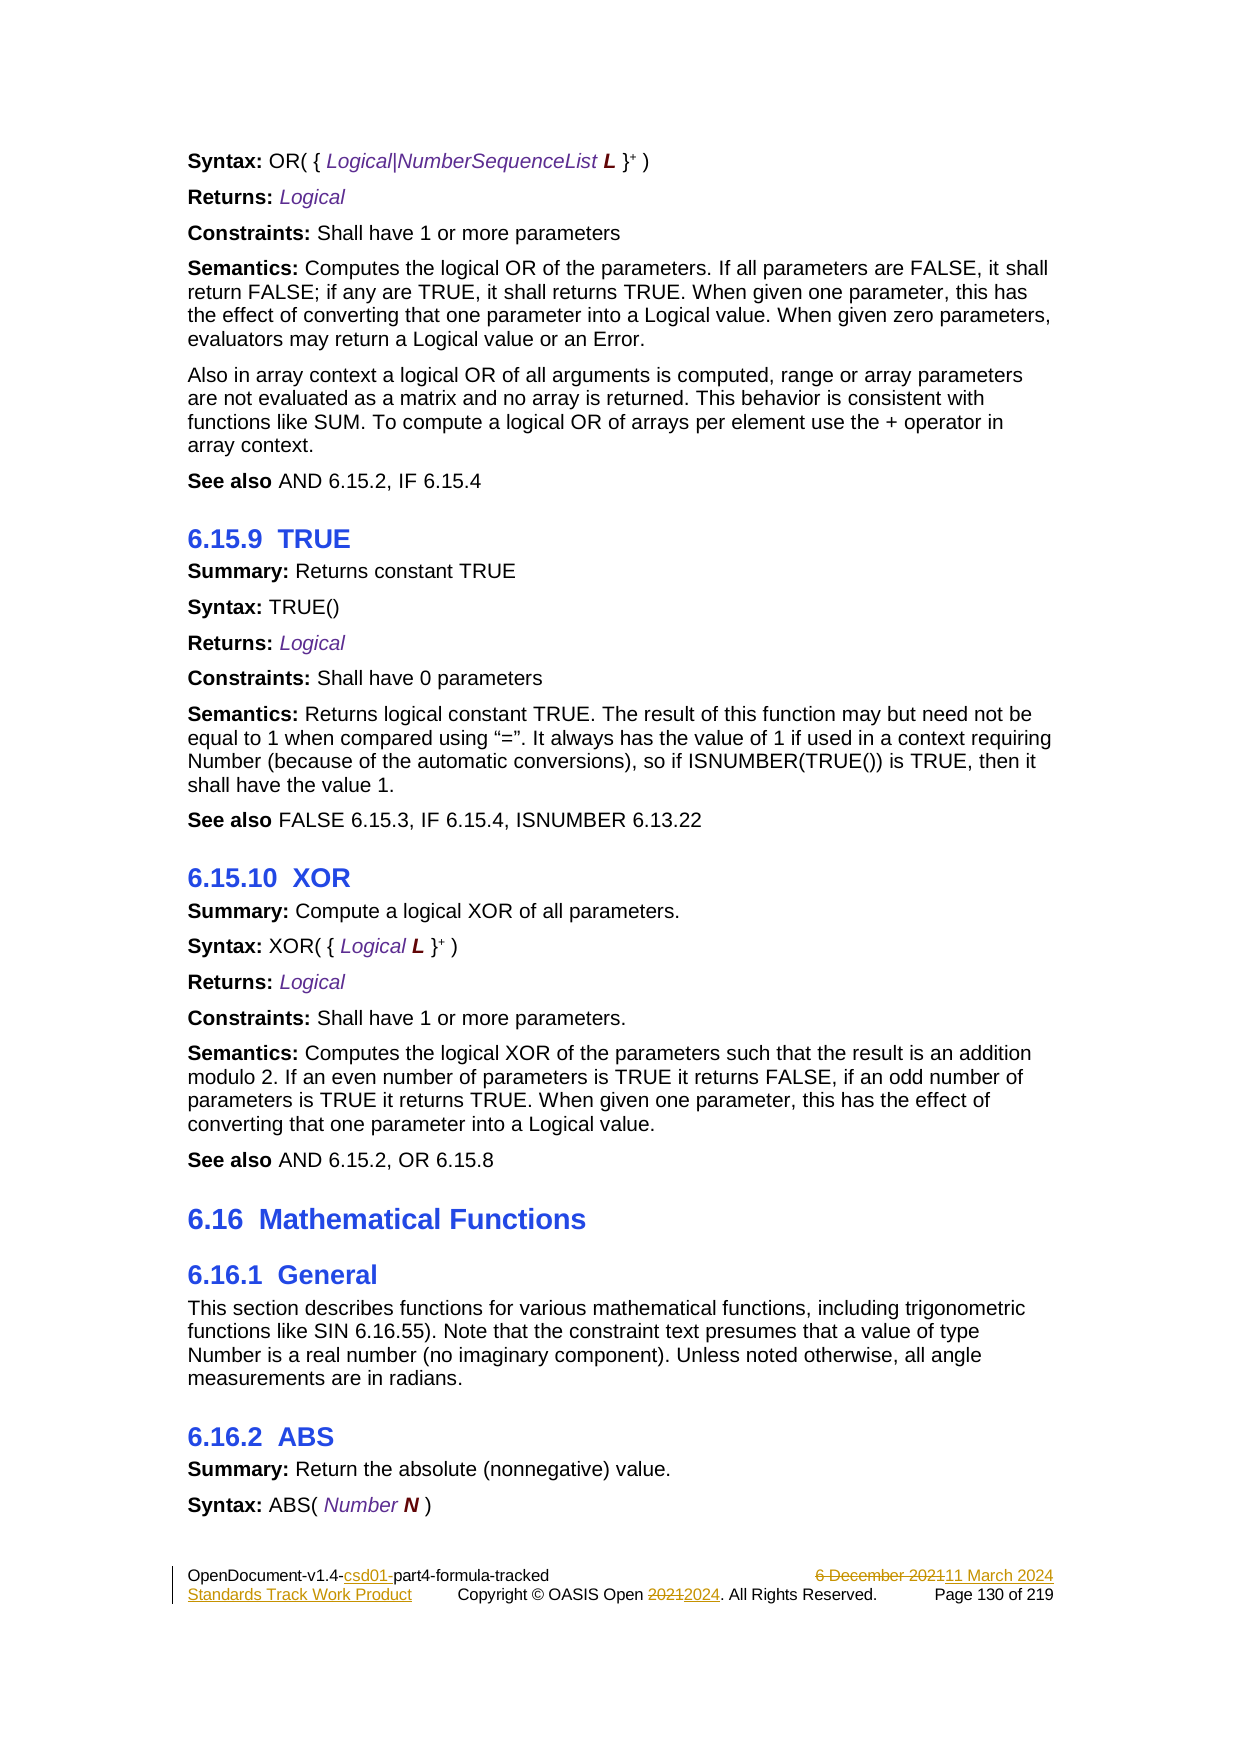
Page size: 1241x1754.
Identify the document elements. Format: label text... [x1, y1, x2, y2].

text Returns: Logical [187, 971, 1053, 994]
text Constraints: Shall have 1 or more parameters [187, 221, 1053, 245]
text Syntax: TRUE() [187, 596, 1053, 619]
text Semantics: Computes the logical OR of the parameters. If all parameters are FALSE, it shall return FALSE; if any are TRUE, it shall returns TRUE. When given one parameter, this has the effect of converting that one parameter into a Logical value. When given zero parameters, evaluators may return a Logical value or an Error. [187, 257, 1053, 351]
text This section describes functions for various mathematical functions, including trigonometric functions like SIN 6.16.55). Note that the constraint text presumes that a value of type Number is a real number (no imaginary component). Unless noted otherwise, all angle measurements are in radians. [187, 1296, 1053, 1390]
text See also FALSE 6.15.3, IF 6.15.4, ISNUMBER 6.13.22 [187, 809, 1053, 832]
text Returns: Logical [187, 631, 1053, 655]
text Semantics: Returns logical constant TRUE. The result of this function may but need not be equal to 1 when compared using “=”. It always has the value of 1 if used in a context requiring Number (because of the automatic conversions), so if ISNUMBER(TRUE()) is TRUE, then it shall have the value 1. [187, 702, 1053, 797]
text Constraints: Shall have 1 or more parameters. [187, 1006, 1053, 1030]
text Syntax: ABS( Number N ) [187, 1493, 1053, 1517]
text Returns: Logical [187, 186, 1053, 209]
text Also in array context a logical OR of all arguments is computed, range or array parameters are not evaluated as a matrix and no array is returned. This behavior is consistent with functions like SUM. To compute a logical OR of arrays per element use the + operator in array context. [187, 363, 1053, 457]
text Summary: Returns constant TRUE [187, 560, 1053, 583]
text See also AND 6.15.2, IF 6.15.4 [187, 469, 1053, 493]
subtitle ABS [187, 1421, 1053, 1451]
text Summary: Compute a logical XOR of all parameters. [187, 899, 1053, 923]
subtitle TRUE [187, 524, 1053, 554]
text Summary: Return the absolute (nonnegative) value. [187, 1457, 1053, 1481]
subtitle Mathematical Functions [187, 1203, 1053, 1235]
text Syntax: XOR( { Logical L }+ ) [187, 935, 1053, 958]
text See also AND 6.15.2, OR 6.15.8 [187, 1148, 1053, 1172]
text Constraints: Shall have 0 parameters [187, 667, 1053, 690]
subtitle General [187, 1260, 1053, 1290]
text Syntax: OR( { Logical|NumberSequenceList L }+ ) [187, 150, 1053, 173]
subtitle XOR [187, 863, 1053, 893]
text Semantics: Computes the logical XOR of the parameters such that the result is an addition modulo 2. If an even number of parameters is TRUE it returns FALSE, if an odd number of parameters is TRUE it returns TRUE. When given one parameter, this has the effect of converting that one parameter into a Logical value. [187, 1042, 1053, 1136]
